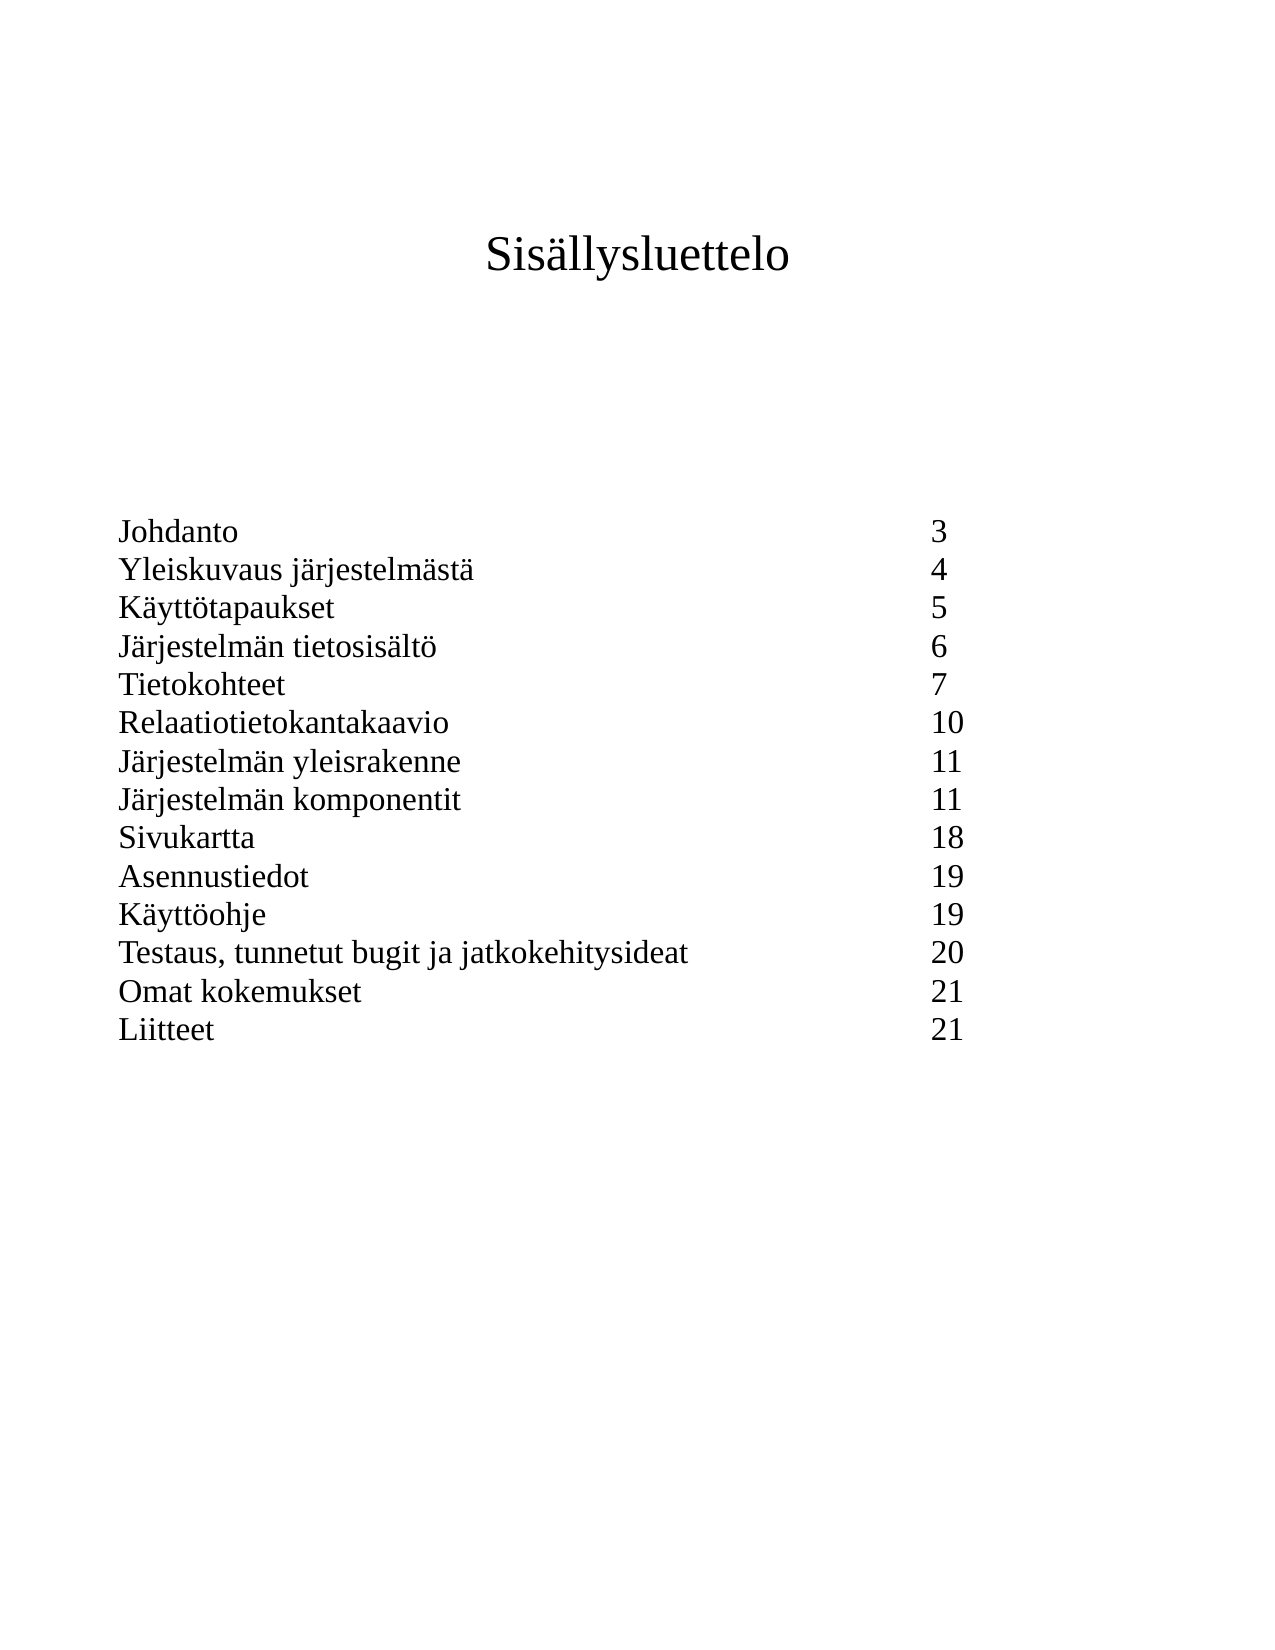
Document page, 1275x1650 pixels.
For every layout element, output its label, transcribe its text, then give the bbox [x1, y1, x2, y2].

text Liitteet 21 [118, 1009, 1157, 1048]
list Käyttötapaukset 5 [118, 588, 1157, 626]
list Asennustiedot 19 [118, 856, 1157, 894]
list Sivukartta 18 [118, 818, 1157, 856]
list Yleiskuvaus järjestelmästä 4 [118, 549, 1157, 588]
list Relaatiotietokantakaavio 10 [118, 703, 1157, 741]
text Omat kokemukset 21 [118, 971, 1157, 1009]
list Järjestelmän komponentit 11 [118, 779, 1157, 818]
text Sisällysluettelo [118, 223, 1157, 281]
list Järjestelmän yleisrakenne 11 [118, 741, 1157, 779]
list Käyttöohje 19 [118, 894, 1157, 933]
list Tietokohteet 7 [118, 664, 1157, 703]
list Johdanto 3 [118, 511, 1157, 549]
list Järjestelmän tietosisältö 6 [118, 626, 1157, 664]
list Testaus, tunnetut bugit ja jatkokehitysideat 20 [118, 933, 1157, 971]
